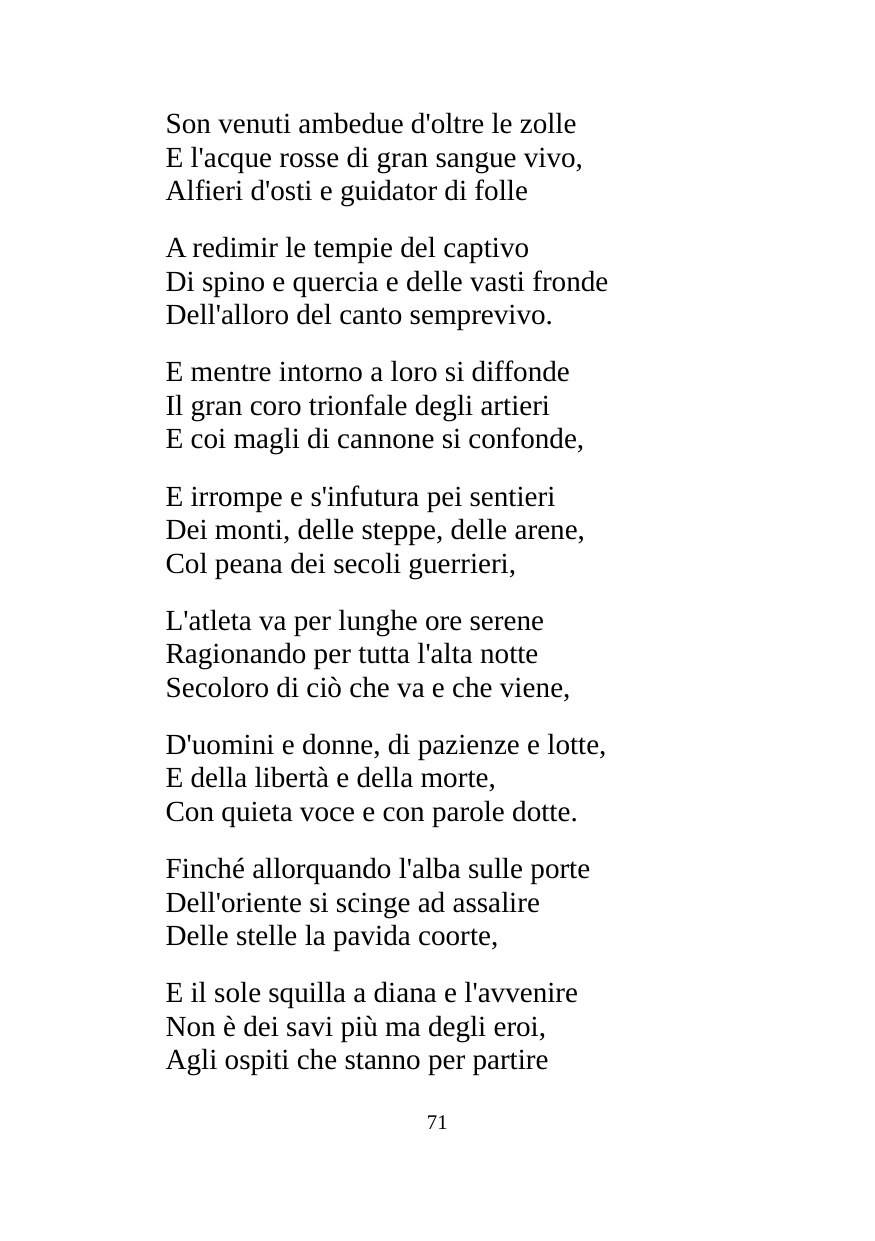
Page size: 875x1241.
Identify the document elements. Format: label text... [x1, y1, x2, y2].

text Finché allorquando l'alba sulle porte Dell'oriente si scinge ad assalire Delle stelle la pavida coorte, [165, 851, 768, 952]
text Son venuti ambedue d'oltre le zolle E l'acque rosse di gran sangue vivo, Alfieri d'osti e guidator di folle [165, 106, 768, 207]
text E irrompe e s'infutura pei sentieri Dei monti, delle steppe, delle arene, Col peana dei secoli guerrieri, [165, 479, 768, 579]
text L'atleta va per lunghe ore serene Ragionando per tutta l'alta notte Secoloro di ciò che va e che viene, [165, 603, 768, 703]
text E mentre intorno a loro si diffonde Il gran coro trionfale degli artieri E coi magli di cannone si confonde, [165, 354, 768, 455]
text E il sole squilla a diana e l'avvenire Non è dei savi più ma degli eroi, Agli ospiti che stanno per partire [165, 975, 768, 1076]
text D'uomini e donne, di pazienze e lotte, E della libertà e della morte, Con quieta voce e con parole dotte. [165, 727, 768, 828]
text A redimir le tempie del captivo Di spino e quercia e delle vasti fronde Dell'alloro del canto semprevivo. [165, 230, 768, 331]
